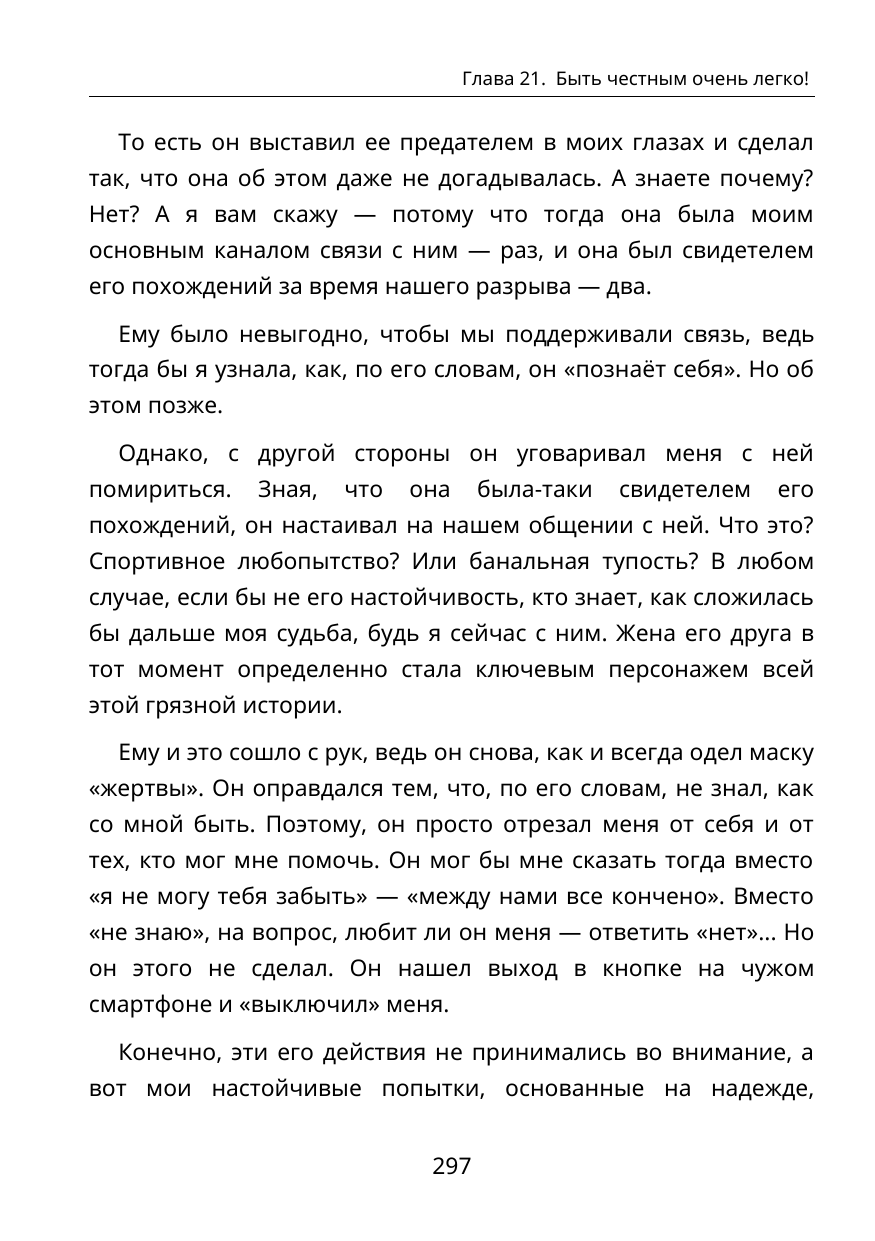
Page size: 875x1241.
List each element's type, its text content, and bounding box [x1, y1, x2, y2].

text То есть он выставил ее предателем в моих глазах и сделал так, что она об этом даже не догадывалась. А знаете почему? Нет? А я вам скажу — потому что тогда она была моим основным каналом связи с ним — раз, и она был свидетелем его похождений за время нашего разрыва — два. [88, 126, 815, 301]
text Конечно, эти его действия не принимались во внимание, а вот мои настойчивые попытки, основанные на надежде, [88, 1036, 815, 1103]
text Однако, с другой стороны он уговаривал меня с ней помириться. Зная, что она была-таки свидетелем его похождений, он настаивал на нашем общении с ней. Что это? Спортивное любопытство? Или банальная тупость? В любом случае, если бы не его настойчивость, кто знает, как сложилась бы дальше моя судьба, будь я сейчас с ним. Жена его друга в тот момент определенно стала ключевым персонажем всей этой грязной истории. [88, 437, 815, 720]
text Ему и это сошло с рук, ведь он снова, как и всегда одел маску «жертвы». Он оправдался тем, что, по его словам, не знал, как со мной быть. Поэтому, он просто отрезал меня от себя и от тех, кто мог мне помочь. Он мог бы мне сказать тогда вместо «я не могу тебя забыть» — «между нами все кончено». Вместо «не знаю», на вопрос, любит ли он меня — ответить «нет»... Но он этого не сделал. Он нашел выход в кнопке на чужом смартфоне и «выключил» меня. [88, 736, 815, 1019]
text Ему было невыгодно, чтобы мы поддерживали связь, ведь тогда бы я узнала, как, по его словам, он «познаёт себя». Но об этом позже. [88, 317, 815, 421]
